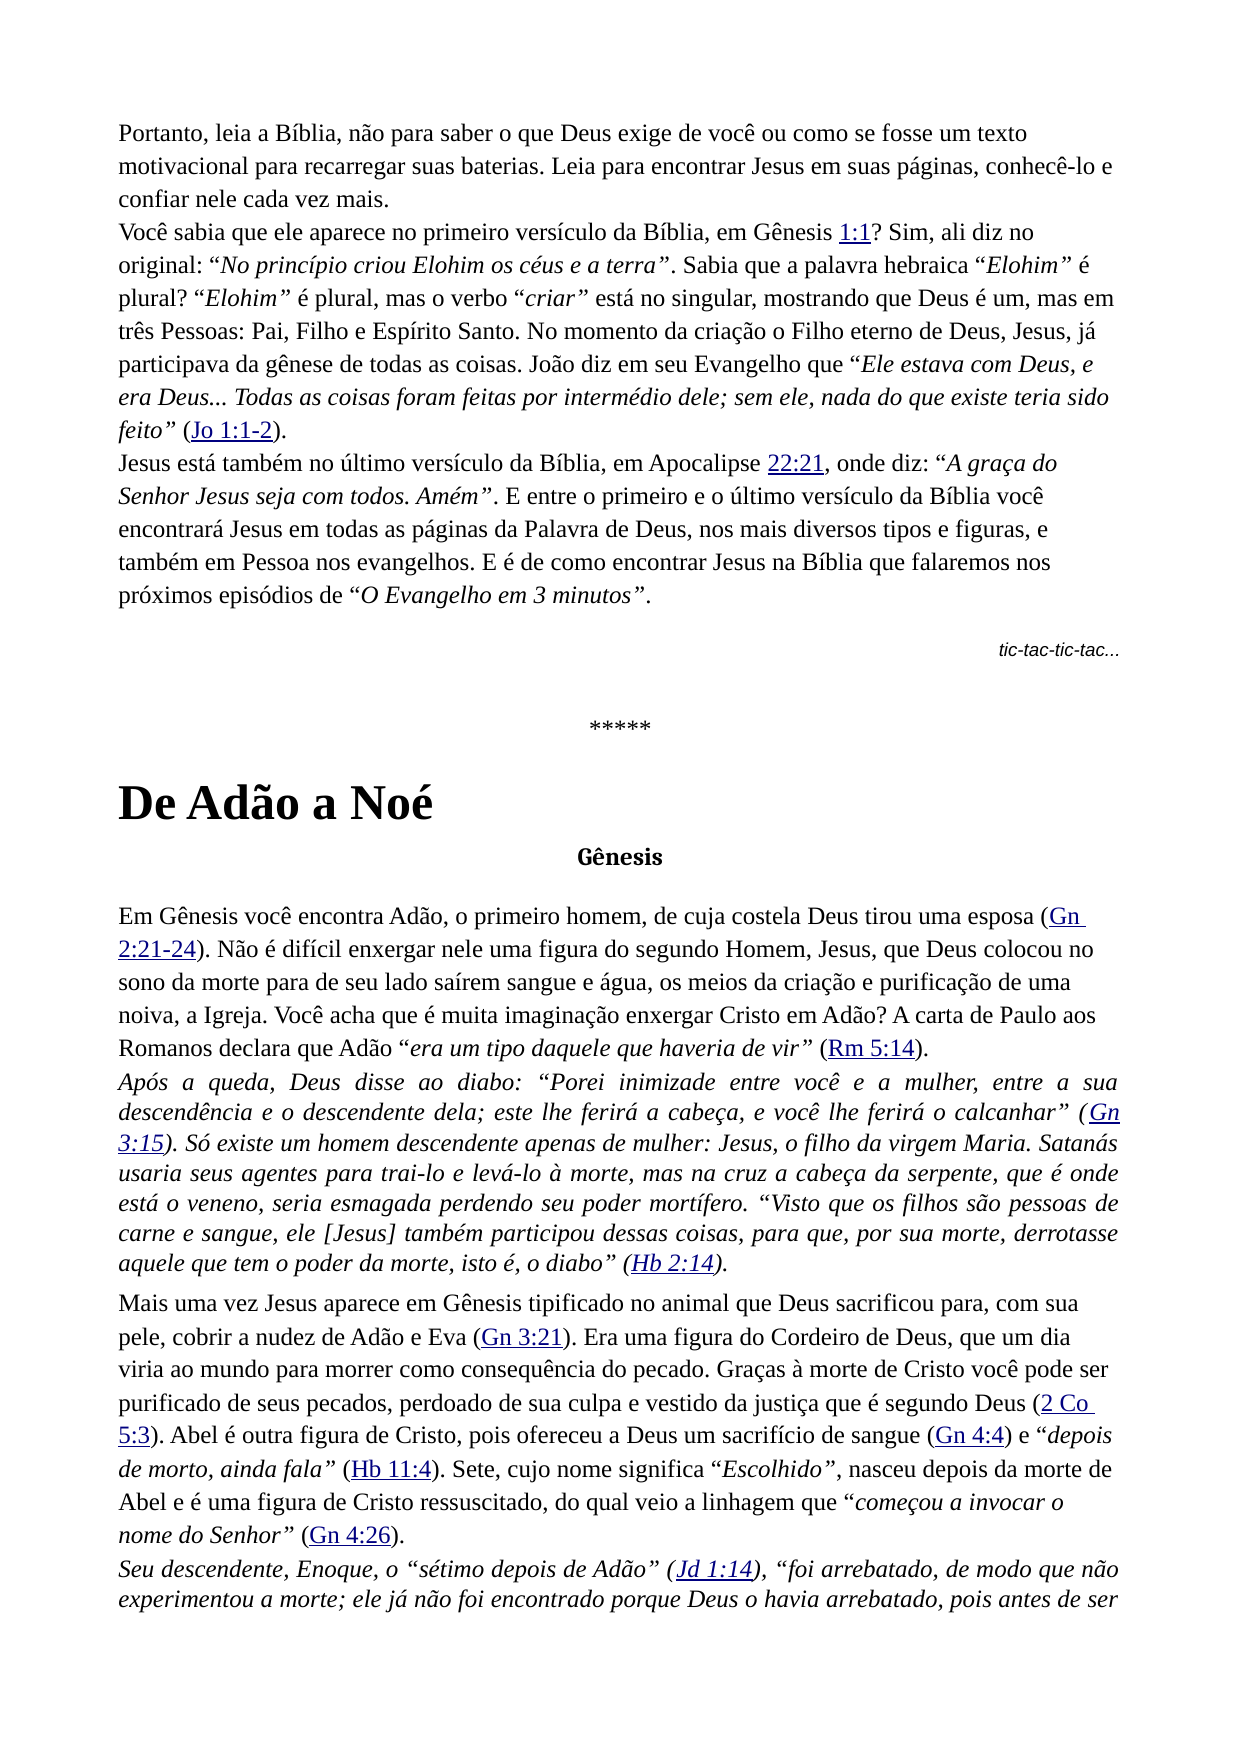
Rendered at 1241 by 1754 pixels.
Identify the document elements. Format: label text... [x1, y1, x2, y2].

text Após a queda, Deus disse ao diabo: “Porei inimizade entre você e a mulher, entre a sua descendência e o descendente dela; este lhe ferirá a cabeça, e você lhe ferirá o calcanhar” (Gn 3:15). Só existe um homem descendente apenas de mulher: Jesus, o filho da virgem Maria. Satanás usaria seus agentes para trai-lo e levá-lo à morte, mas na cruz a cabeça da serpente, que é onde está o veneno, seria esmagada perdendo seu poder mortífero. “Visto que os filhos são pessoas de carne e sangue, ele [Jesus] também participou dessas coisas, para que, por sua morte, derrotasse aquele que tem o poder da morte, isto é, o diabo” (Hb 2:14). [118, 1066, 1122, 1277]
text Mais uma vez Jesus aparece em Gênesis tipificado no animal que Deus sacrificou para, com sua pele, cobrir a nudez de Adão e Eva (Gn 3:21). Era uma figura do Cordeiro de Deus, que um dia viria ao mundo para morrer como consequência do pecado. Graças à morte de Cristo você pode ser purificado de seus pecados, perdoado de sua culpa e vestido da justiça que é segundo Deus (2 Co 5:3). Abel é outra figura de Cristo, pois ofereceu a Deus um sacrifício de sangue (Gn 4:4) e “depois de morto, ainda fala” (Hb 11:4). Sete, cujo nome significa “Escolhido”, nasceu depois da morte de Abel e é uma figura de Cristo ressuscitado, do qual veio a linhagem que “começou a invocar o nome do Senhor” (Gn 4:26). [118, 1288, 1122, 1548]
text ***** [118, 714, 1122, 743]
text Gênesis [118, 842, 1122, 871]
text Em Gênesis você encontra Adão, o primeiro homem, de cuja costela Deus tirou uma esposa (Gn 2:21-24). Não é difícil enxergar nele uma figura do segundo Homem, Jesus, que Deus colocou no sono da morte para de seu lado saírem sangue e água, os meios da criação e purificação de uma noiva, a Igreja. Você acha que é muita imaginação enxergar Cristo em Adão? A carta de Paulo aos Romanos declara que Adão “era um tipo daquele que haveria de vir” (Rm 5:14). [118, 901, 1122, 1062]
text Seu descendente, Enoque, o “sétimo depois de Adão” (Jd 1:14), “foi arrebatado, de modo que não experimentou a morte; ele já não foi encontrado porque Deus o havia arrebatado, pois antes de ser [118, 1553, 1122, 1613]
text tic-tac-tic-tac... [118, 639, 1122, 660]
text Jesus está também no último versículo da Bíblia, em Apocalipse 22:21, onde diz: “A graça do Senhor Jesus seja com todos. Amém”. E entre o primeiro e o último versículo da Bíblia você encontrará Jesus em todas as páginas da Palavra de Deus, nos mais diversos tipos e figuras, e também em Pessoa nos evangelhos. E é de como encontrar Jesus na Bíblia que falaremos nos próximos episódios de “O Evangelho em 3 minutos”. [118, 448, 1122, 609]
subtitle De Adão a Noé [118, 772, 1122, 830]
text Você sabia que ele aparece no primeiro versículo da Bíblia, em Gênesis 1:1? Sim, ali diz no original: “No princípio criou Elohim os céus e a terra”. Sabia que a palavra hebraica “Elohim” é plural? “Elohim” é plural, mas o verbo “criar” está no singular, mostrando que Deus é um, mas em três Pessoas: Pai, Filho e Espírito Santo. No momento da criação o Filho eterno de Deus, Jesus, já participava da gênese de todas as coisas. João diz em seu Evangelho que “Ele estava com Deus, e era Deus... Todas as coisas foram feitas por intermédio dele; sem ele, nada do que existe teria sido feito” (Jo 1:1-2). [118, 217, 1122, 444]
text Portanto, leia a Bíblia, não para saber o que Deus exige de você ou como se fosse um texto motivacional para recarregar suas baterias. Leia para encontrar Jesus em suas páginas, conhecê-lo e confiar nele cada vez mais. [118, 118, 1122, 213]
